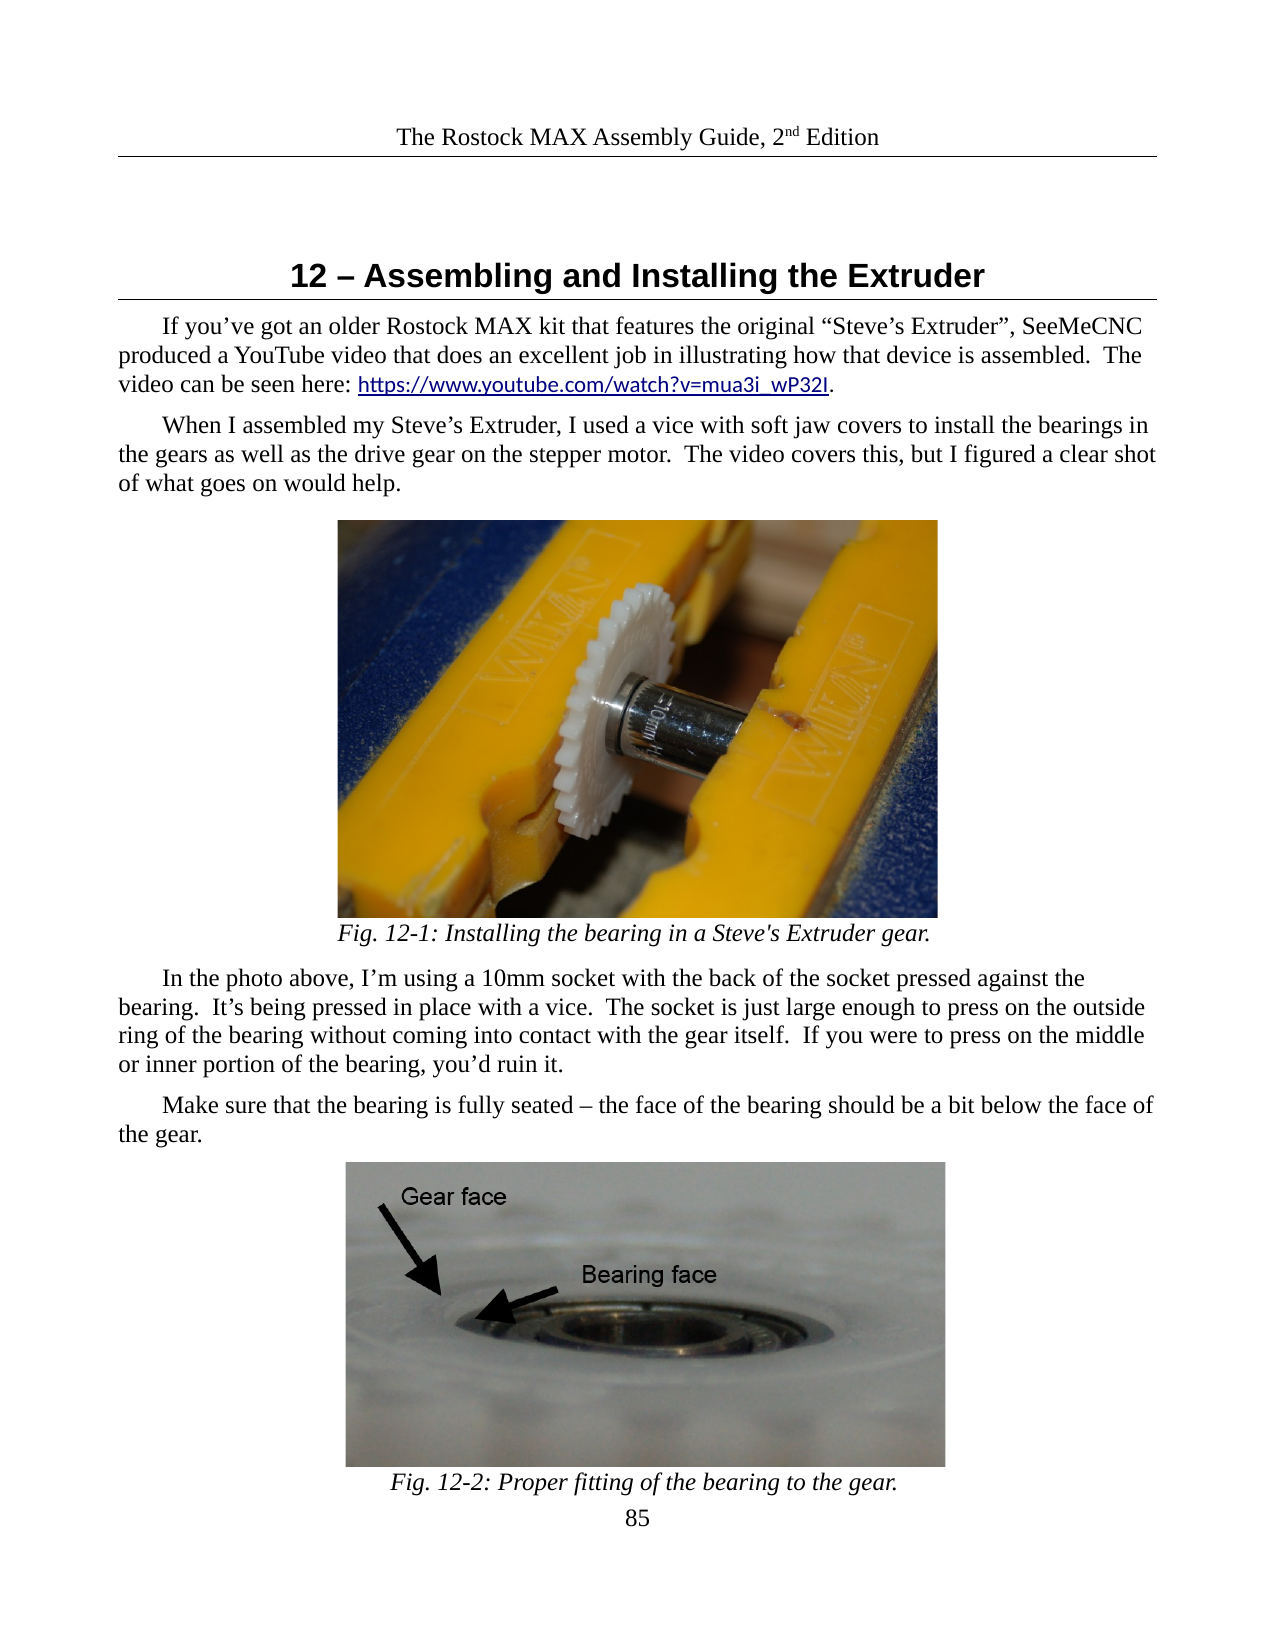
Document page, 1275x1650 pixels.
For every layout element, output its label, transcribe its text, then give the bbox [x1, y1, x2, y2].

text Fig. 12-2: Proper fitting of the bearing to the gear. [345, 1467, 945, 1496]
picture [337, 520, 938, 918]
text [345, 1150, 945, 1162]
text Make sure that the bearing is fully seated – the face of the bearing should be a bit below the face of the gear. [118, 1091, 1157, 1148]
text When I assembled my Steve’s Extruder, I used a vice with soft jaw covers to install the bearings in the gears as well as the drive gear on the stepper motor. The video covers this, but I figured a clear shot of what goes on would help. [118, 411, 1157, 497]
subtitle 12 – Assembling and Installing the Extruder [118, 251, 1157, 299]
text In the photo above, I’m using a 10mm socket with the back of the socket pressed against the bearing. It’s being pressed in place with a vice. The socket is just large enough to press on the outside ring of the bearing without coming into contact with the gear itself. If you were to press on the middle or inner portion of the bearing, you’d ruin it. [118, 963, 1157, 1078]
picture [345, 1162, 946, 1467]
text Fig. 12-1: Installing the bearing in a Steve's Extruder gear. [337, 918, 937, 947]
text If you’ve got an older Rostock MAX kit that features the original “Steve’s Extruder”, SeeMeCNC produced a YouTube video that does an excellent job in illustrating how that device is assembled. The video can be seen here: https://www.youtube.com/watch?v=mua3i_wP32I. [118, 311, 1157, 398]
